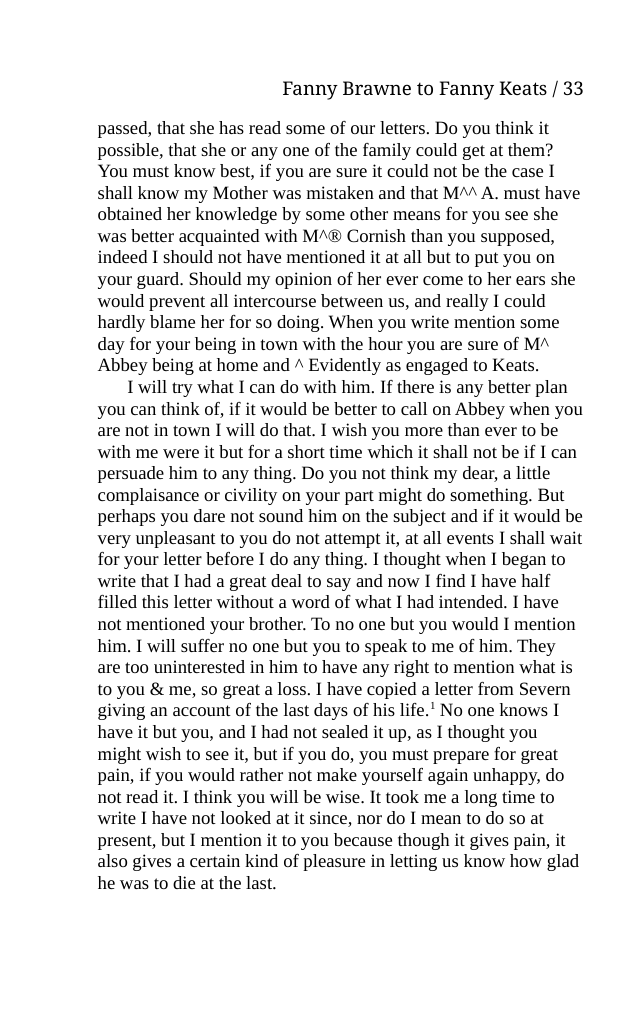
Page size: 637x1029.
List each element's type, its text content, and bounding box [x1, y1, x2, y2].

text passed, that she has read some of our letters. Do you think it possible, that she or any one of the family could get at them? You must know best, if you are sure it could not be the case I shall know my Mother was mistaken and that M^^ A. must have obtained her knowledge by some other means for you see she was better acquainted with M^® Cornish than you supposed, indeed I should not have mentioned it at all but to put you on your guard. Should my opinion of her ever come to her ears she would prevent all intercourse between us, and really I could hardly blame her for so doing. When you write mention some day for your being in town with the hour you are sure of M^ Abbey being at home and ^ Evidently as engaged to Keats. [97, 117, 583, 376]
text I will try what I can do with him. If there is any better plan you can think of, if it would be better to call on Abbey when you are not in town I will do that. I wish you more than ever to be with me were it but for a short time which it shall not be if I can persuade him to any thing. Do you not think my dear, a little complaisance or civility on your part might do something. But perhaps you dare not sound him on the subject and if it would be very unpleasant to you do not attempt it, at all events I shall wait for your letter before I do any thing. I thought when I began to write that I had a great deal to say and now I find I have half filled this letter without a word of what I had intended. I have not mentioned your brother. To no one but you would I mention him. I will suffer no one but you to speak to me of him. They are too uninterested in him to have any right to mention what is to you & me, so great a loss. I have copied a letter from Severn giving an account of the last days of his life.1 No one knows I have it but you, and I had not sealed it up, as I thought you might wish to see it, but if you do, you must prepare for great pain, if you would rather not make yourself again unhappy, do not read it. I think you will be wise. It took me a long time to write I have not looked at it since, nor do I mean to do so at present, but I mention it to you because though it gives pain, it also gives a certain kind of pleasure in letting us know how glad he was to die at the last. [97, 376, 583, 893]
